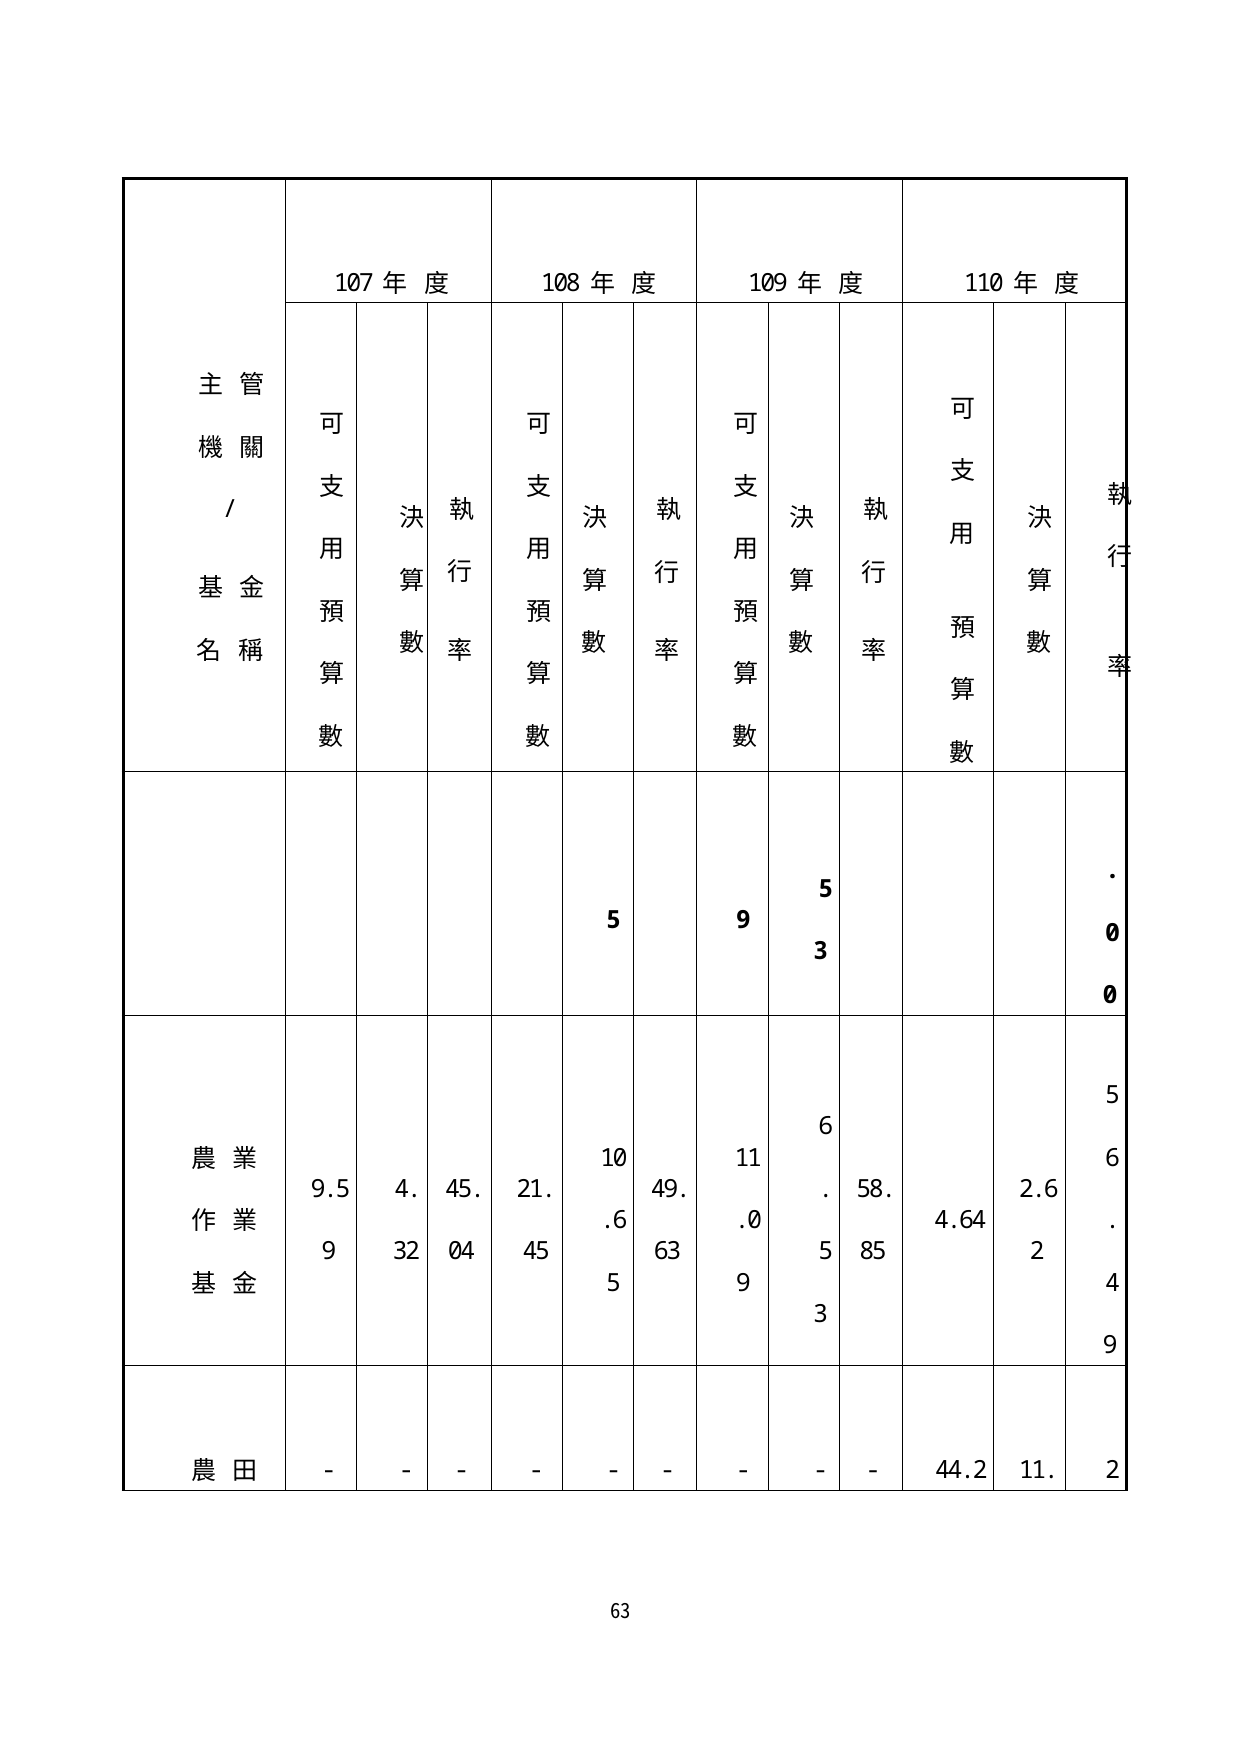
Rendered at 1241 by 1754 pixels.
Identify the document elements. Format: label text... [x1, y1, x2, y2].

table_cell 45.04 [428, 1016, 491, 1365]
table_cell 44.2 [903, 1366, 993, 1490]
table_header 108年度 [492, 180, 696, 302]
table_cell - [840, 1366, 902, 1490]
table_cell .00 [1066, 772, 1125, 1015]
table_cell 4.64 [903, 1016, 993, 1365]
table_cell 決算數 [769, 303, 839, 771]
table_cell 49.63 [634, 1016, 696, 1365]
table_cell - [357, 1366, 427, 1490]
table_cell 執行 率 [840, 303, 902, 771]
table_cell [286, 772, 356, 1015]
table_cell 可支用預算數 [697, 303, 768, 771]
table_cell 可支用預算數 [286, 303, 356, 771]
table_cell - [697, 1366, 768, 1490]
table_cell - [769, 1366, 839, 1490]
table_cell 58.85 [840, 1016, 902, 1365]
table_cell [428, 772, 491, 1015]
table_header 109年度 [697, 180, 902, 302]
table_cell - [563, 1366, 633, 1490]
table_cell [492, 772, 562, 1015]
table_cell 21.45 [492, 1016, 562, 1365]
table_cell [125, 772, 285, 1015]
table_cell - [634, 1366, 696, 1490]
table_cell 53 [769, 772, 839, 1015]
table_cell 4.32 [357, 1016, 427, 1365]
table_header 主管機關/ 基金名稱 [125, 180, 285, 771]
table_cell 10.65 [563, 1016, 633, 1365]
table_header 110年度 [903, 180, 1125, 302]
table_cell 執行 率 [428, 303, 491, 771]
table_cell 執行 率 [634, 303, 696, 771]
table_cell 農業作業基金 [125, 1016, 285, 1365]
table_cell 決算數 [357, 303, 427, 771]
table_cell 可支用預算數 [492, 303, 562, 771]
table_cell 執行 率 [1066, 303, 1125, 771]
table_cell 9.59 [286, 1016, 356, 1365]
table_cell 2 [1066, 1366, 1125, 1490]
table_cell - [286, 1366, 356, 1490]
table_cell [840, 772, 902, 1015]
table_cell 可支用 預算數 [903, 303, 993, 771]
table_cell 5 [563, 772, 633, 1015]
table_cell 56.49 [1066, 1016, 1125, 1365]
table_cell 2.62 [994, 1016, 1065, 1365]
table_cell 6.53 [769, 1016, 839, 1365]
table_cell [357, 772, 427, 1015]
table_cell 9 [697, 772, 768, 1015]
table_cell - [428, 1366, 491, 1490]
table_header 107年度 [286, 180, 491, 302]
table_cell [903, 772, 993, 1015]
table_cell 11. [994, 1366, 1065, 1490]
table_cell 決算數 [563, 303, 633, 771]
table_cell [994, 772, 1065, 1015]
table_cell - [492, 1366, 562, 1490]
table_cell [634, 772, 696, 1015]
table_cell 11.09 [697, 1016, 768, 1365]
table_cell 決算數 [994, 303, 1065, 771]
table_cell 農田 [125, 1366, 285, 1490]
